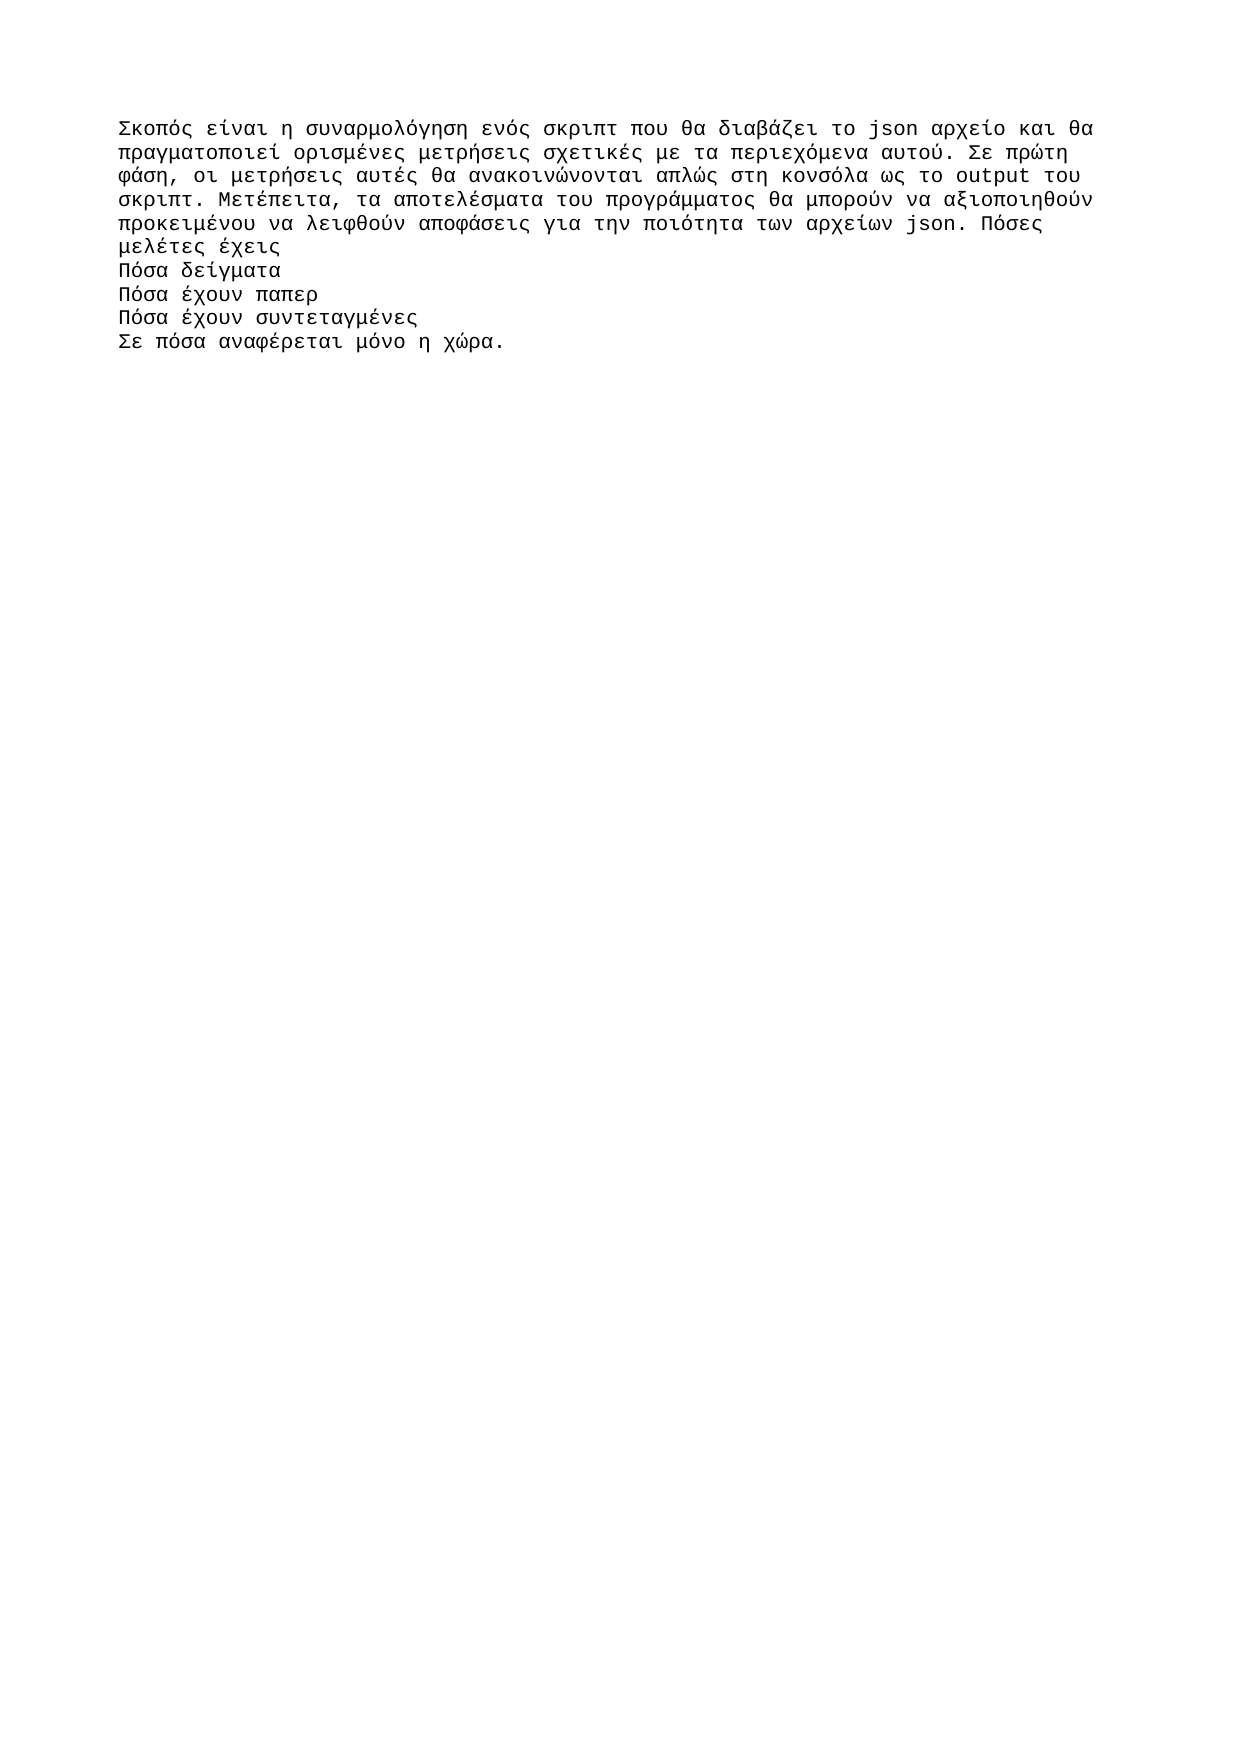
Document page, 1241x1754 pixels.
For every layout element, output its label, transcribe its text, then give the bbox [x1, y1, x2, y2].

text Πόσα έχουν συντεταγμένες [118, 307, 1122, 331]
text Πόσα δείγματα [118, 260, 1122, 284]
text Σκοπός είναι η συναρμολόγηση ενός σκριπτ που θα διαβάζει το json αρχείο και θα πραγματοποιεί ορισμένες μετρήσεις σχετικές με τα περιεχόμενα αυτού. Σε πρώτη φάση, οι μετρήσεις αυτές θα ανακοινώνονται απλώς στη κονσόλα ως το output του σκριπτ. Μετέπειτα, τα αποτελέσματα του προγράμματος θα μπορούν να αξιοποιηθούν προκειμένου να λειφθούν αποφάσεις για την ποιότητα των αρχείων json. Πόσες μελέτες έχεις [118, 118, 1122, 260]
text Σε πόσα αναφέρεται μόνο η χώρα. [118, 331, 1122, 354]
text Πόσα έχουν παπερ [118, 284, 1122, 307]
